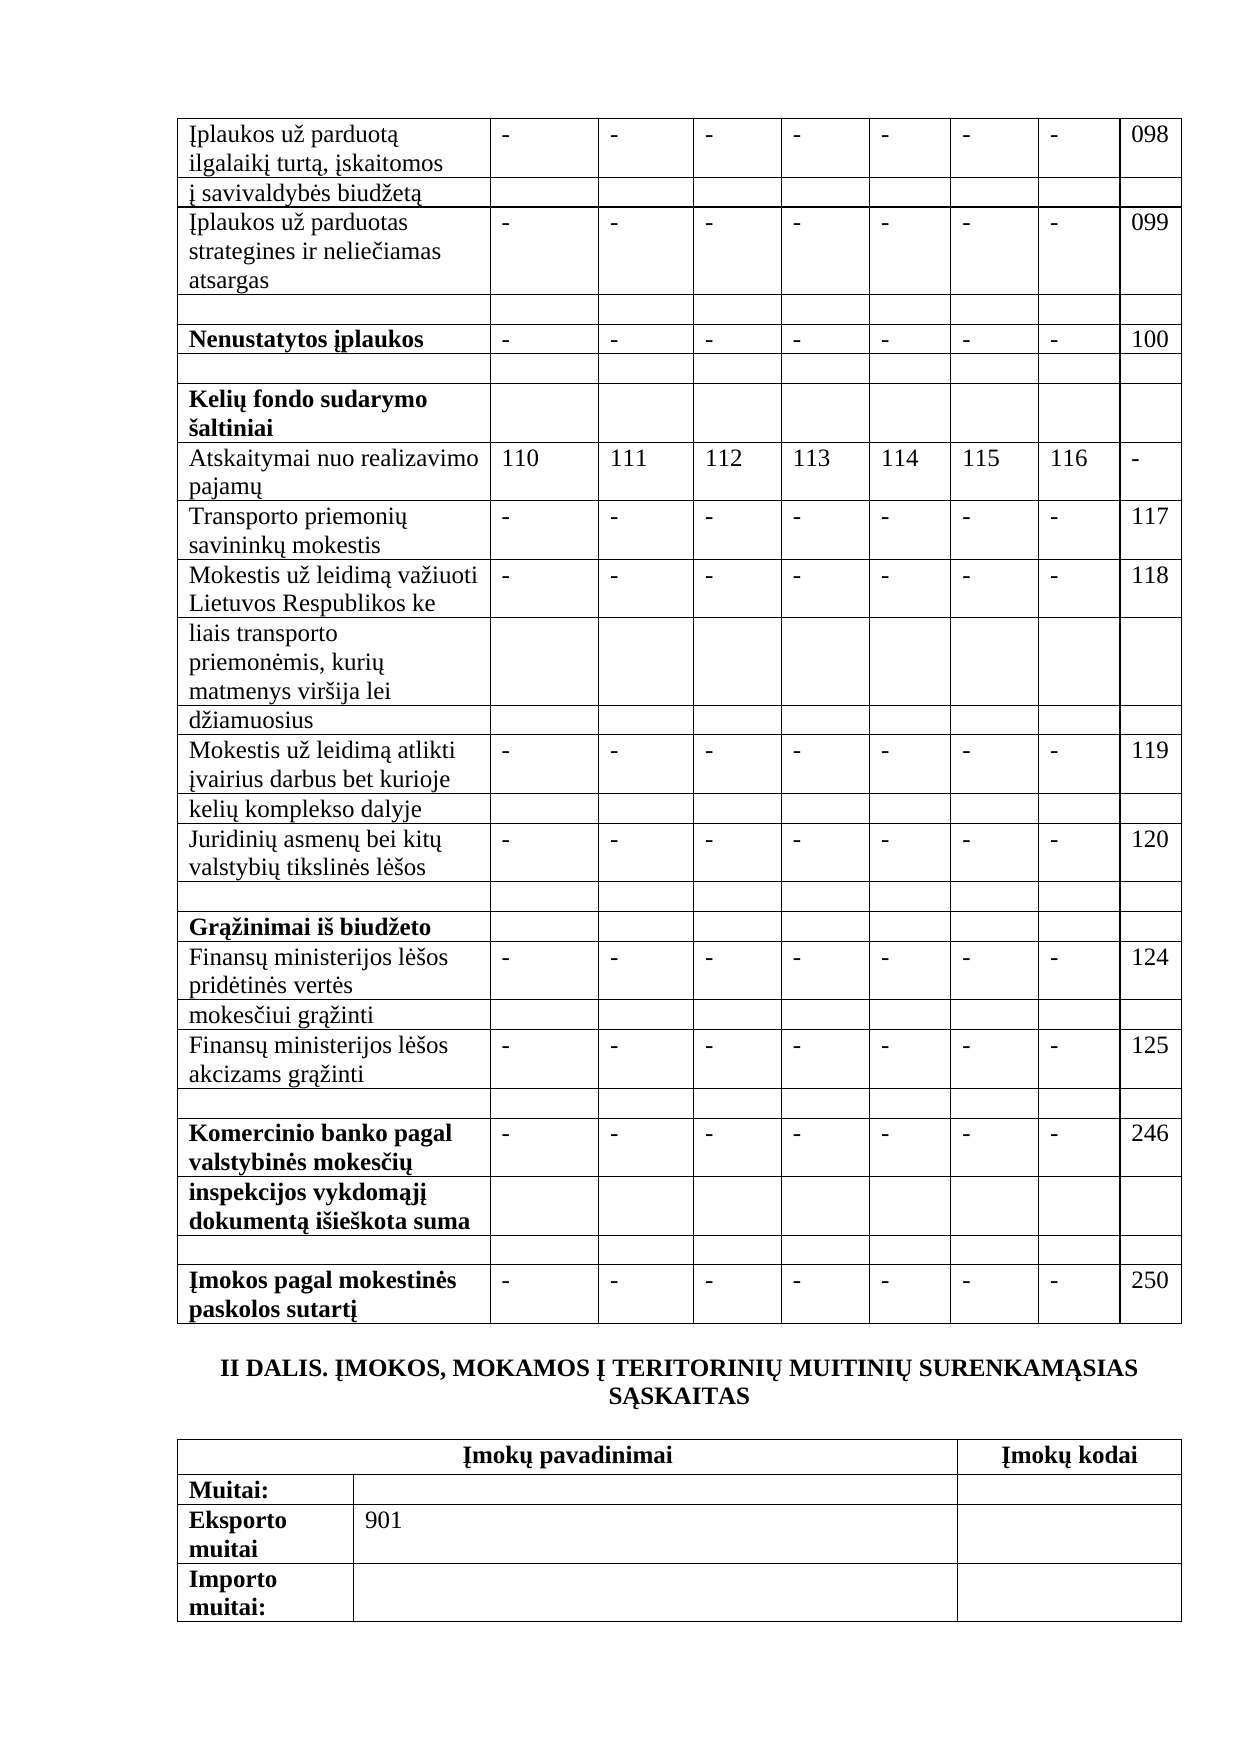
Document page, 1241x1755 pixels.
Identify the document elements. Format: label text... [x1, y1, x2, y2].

table_cell Nenustatytos įplaukos [178, 325, 490, 353]
table_cell - [491, 501, 598, 559]
table_cell - [870, 560, 950, 617]
table_cell Įplaukos už parduotas strategines ir neliečiamas atsargas [178, 208, 490, 294]
table_cell [491, 706, 598, 734]
table_cell [599, 618, 693, 704]
table_cell [1121, 882, 1181, 911]
table_cell Muitai: [178, 1475, 353, 1504]
table_cell 118 [1121, 560, 1181, 617]
text II DALIS. ĮMOKOS, MOKAMOS Į TERITORINIŲ MUITINIŲ SURENKAMĄSIAS SĄSKAITAS [177, 1353, 1181, 1410]
table_cell [951, 295, 1038, 323]
table_cell [694, 1089, 781, 1117]
table_cell [1039, 1236, 1119, 1264]
table_cell [782, 1089, 869, 1117]
table_cell [1121, 618, 1181, 704]
table_cell 119 [1121, 735, 1181, 793]
table_cell 114 [870, 443, 950, 500]
table_cell [782, 354, 869, 383]
table_cell Importo muitai: [178, 1564, 353, 1621]
table_cell - [694, 1119, 781, 1176]
table_cell [491, 1177, 598, 1234]
table_cell [1121, 1236, 1181, 1264]
table_cell [951, 1177, 1038, 1234]
table_cell [870, 1000, 950, 1029]
table_cell [1039, 706, 1119, 734]
table_cell džiamuosius [178, 706, 490, 734]
table_cell [1121, 295, 1181, 323]
table_cell - [1039, 208, 1119, 294]
table_cell [694, 354, 781, 383]
table_cell į savivaldybės biudžetą [178, 178, 490, 206]
table_cell - [694, 1265, 781, 1323]
table_cell [599, 1089, 693, 1117]
table_cell [870, 178, 950, 206]
table_cell [782, 384, 869, 442]
table_cell - [782, 325, 869, 353]
table_cell Atskaitymai nuo realizavimo pajamų [178, 443, 490, 500]
table_cell - [951, 119, 1038, 177]
table_cell - [870, 1030, 950, 1088]
table_cell Mokestis už leidimą atlikti įvairius darbus bet kurioje [178, 735, 490, 793]
table_cell [1039, 354, 1119, 383]
table_cell [870, 354, 950, 383]
table_cell [1039, 295, 1119, 323]
table_cell [491, 1000, 598, 1029]
table_cell - [694, 824, 781, 881]
table_cell - [599, 824, 693, 881]
table_cell kelių komplekso dalyje [178, 794, 490, 823]
table_cell 115 [951, 443, 1038, 500]
table_cell [599, 178, 693, 206]
table_cell - [782, 501, 869, 559]
table_cell [694, 794, 781, 823]
table_cell Eksporto muitai [178, 1505, 353, 1563]
table_cell - [491, 560, 598, 617]
table_cell [870, 384, 950, 442]
table_cell - [870, 325, 950, 353]
table_cell - [951, 1265, 1038, 1323]
table_cell Įmokos pagal mokestinės paskolos sutartį [178, 1265, 490, 1323]
table_cell [782, 618, 869, 704]
table_cell [870, 618, 950, 704]
table_cell 250 [1121, 1265, 1181, 1323]
table_cell Komercinio banko pagal valstybinės mokesčių [178, 1119, 490, 1176]
table_cell - [491, 1030, 598, 1088]
table_cell [694, 1236, 781, 1264]
table_cell [491, 384, 598, 442]
table_cell [491, 618, 598, 704]
table_cell [782, 912, 869, 941]
table_cell [491, 912, 598, 941]
table_cell [354, 1564, 957, 1621]
table_cell [694, 384, 781, 442]
table_cell [599, 1236, 693, 1264]
table_cell - [599, 325, 693, 353]
table_cell [178, 1089, 490, 1117]
table_cell [694, 882, 781, 911]
table_cell - [491, 1119, 598, 1176]
table_cell - [870, 208, 950, 294]
table_cell [694, 618, 781, 704]
table_cell - [782, 1119, 869, 1176]
table_cell [694, 1000, 781, 1029]
table_cell - [694, 501, 781, 559]
table_cell - [694, 208, 781, 294]
table_cell - [951, 208, 1038, 294]
table_cell [782, 295, 869, 323]
table_cell - [491, 325, 598, 353]
table_cell [951, 1000, 1038, 1029]
table_cell [782, 1000, 869, 1029]
table_cell [354, 1475, 957, 1504]
table_cell - [1039, 1265, 1119, 1323]
table_cell [951, 618, 1038, 704]
table_cell - [1039, 560, 1119, 617]
table_cell - [782, 735, 869, 793]
table_cell [1121, 1000, 1181, 1029]
table_cell [694, 1177, 781, 1234]
table_cell [782, 794, 869, 823]
table_cell [1039, 1177, 1119, 1234]
table_cell 111 [599, 443, 693, 500]
table_cell [870, 1236, 950, 1264]
table_cell 117 [1121, 501, 1181, 559]
table_cell [951, 1236, 1038, 1264]
table_cell - [491, 942, 598, 999]
table_cell [782, 178, 869, 206]
table_cell 098 [1121, 119, 1181, 177]
table_cell - [694, 560, 781, 617]
table_cell - [951, 325, 1038, 353]
table_cell [951, 354, 1038, 383]
table_cell [491, 794, 598, 823]
table_cell - [599, 501, 693, 559]
table_cell - [782, 1030, 869, 1088]
table_cell - [599, 208, 693, 294]
table_cell [782, 1236, 869, 1264]
table_cell liais transporto priemonėmis, kurių matmenys viršija lei [178, 618, 490, 704]
table_cell [599, 1177, 693, 1234]
table_cell 120 [1121, 824, 1181, 881]
table_cell - [599, 1119, 693, 1176]
table_cell - [599, 560, 693, 617]
table_cell [599, 1000, 693, 1029]
table_cell [599, 882, 693, 911]
table_header Įmokų pavadinimai [178, 1440, 957, 1474]
table_cell [491, 295, 598, 323]
table_cell [951, 384, 1038, 442]
table_cell - [491, 1265, 598, 1323]
table_cell 246 [1121, 1119, 1181, 1176]
table_cell [958, 1475, 1181, 1504]
table_cell - [694, 735, 781, 793]
table_cell [1039, 882, 1119, 911]
table_cell - [870, 119, 950, 177]
table_cell - [870, 1119, 950, 1176]
table_cell Kelių fondo sudarymo šaltiniai [178, 384, 490, 442]
table_cell - [1039, 325, 1119, 353]
table_cell [491, 1236, 598, 1264]
table_cell [599, 354, 693, 383]
table_cell [1039, 1000, 1119, 1029]
table_cell [1121, 178, 1181, 206]
table_cell - [599, 1265, 693, 1323]
table_cell - [599, 735, 693, 793]
table_cell 099 [1121, 208, 1181, 294]
table_cell - [870, 1265, 950, 1323]
table_cell [951, 794, 1038, 823]
table_cell - [870, 501, 950, 559]
table_cell - [491, 208, 598, 294]
table_cell [1121, 912, 1181, 941]
table_cell - [694, 119, 781, 177]
table_cell Juridinių asmenų bei kitų valstybių tikslinės lėšos [178, 824, 490, 881]
table_cell - [1039, 1119, 1119, 1176]
table_cell - [599, 942, 693, 999]
table_cell Finansų ministerijos lėšos akcizams grąžinti [178, 1030, 490, 1088]
table_cell - [782, 208, 869, 294]
table_cell [1039, 794, 1119, 823]
table_cell [694, 706, 781, 734]
table_cell [1039, 618, 1119, 704]
table_cell [1039, 178, 1119, 206]
table_cell [958, 1564, 1181, 1621]
table_cell [1121, 794, 1181, 823]
table_cell [951, 706, 1038, 734]
table_cell [870, 794, 950, 823]
table_cell - [870, 942, 950, 999]
table_cell - [782, 119, 869, 177]
table_header Įmokų kodai [958, 1440, 1181, 1474]
table_cell - [1039, 501, 1119, 559]
table_cell Grąžinimai iš biudžeto [178, 912, 490, 941]
table_cell [951, 1089, 1038, 1117]
table_cell - [782, 942, 869, 999]
table_cell - [491, 735, 598, 793]
table_cell [870, 295, 950, 323]
table_cell [1121, 1089, 1181, 1117]
table_cell [599, 384, 693, 442]
table_cell - [599, 1030, 693, 1088]
table_cell - [1039, 735, 1119, 793]
table_cell - [870, 735, 950, 793]
table_cell [782, 706, 869, 734]
table_cell [782, 1177, 869, 1234]
table_cell [870, 1177, 950, 1234]
table_cell - [951, 942, 1038, 999]
table_cell [1121, 354, 1181, 383]
table_cell Mokestis už leidimą važiuoti Lietuvos Respublikos ke [178, 560, 490, 617]
table_cell [178, 354, 490, 383]
table_cell mokesčiui grąžinti [178, 1000, 490, 1029]
table_cell [599, 295, 693, 323]
table_cell [491, 1089, 598, 1117]
table_cell [178, 882, 490, 911]
table_cell - [1039, 1030, 1119, 1088]
table_cell - [694, 1030, 781, 1088]
table_cell - [1039, 119, 1119, 177]
table_cell - [1121, 443, 1181, 500]
table_cell - [599, 119, 693, 177]
table_cell [951, 178, 1038, 206]
table_cell [491, 882, 598, 911]
table_cell - [951, 1030, 1038, 1088]
table_cell 125 [1121, 1030, 1181, 1088]
table_cell [599, 912, 693, 941]
table_cell [1039, 912, 1119, 941]
table_cell [599, 706, 693, 734]
table_cell - [951, 735, 1038, 793]
table_cell Finansų ministerijos lėšos pridėtinės vertės [178, 942, 490, 999]
table_cell [694, 295, 781, 323]
table_cell - [491, 119, 598, 177]
table_cell [782, 882, 869, 911]
table_cell Įplaukos už parduotą ilgalaikį turtą, įskaitomos [178, 119, 490, 177]
table_cell Transporto priemonių savininkų mokestis [178, 501, 490, 559]
table_cell - [694, 325, 781, 353]
table_cell 112 [694, 443, 781, 500]
table_cell - [951, 824, 1038, 881]
table_cell inspekcijos vykdomąjį dokumentą išieškota suma [178, 1177, 490, 1234]
table_cell 901 [354, 1505, 957, 1563]
table_cell [870, 1089, 950, 1117]
table_cell [870, 882, 950, 911]
table_cell 116 [1039, 443, 1119, 500]
table_cell [491, 354, 598, 383]
table_cell [1039, 1089, 1119, 1117]
table_cell [694, 178, 781, 206]
table_cell - [951, 560, 1038, 617]
table_cell - [870, 824, 950, 881]
table_cell [694, 912, 781, 941]
table_cell - [694, 942, 781, 999]
table_cell [178, 295, 490, 323]
table_cell [1121, 706, 1181, 734]
table_cell [870, 912, 950, 941]
table_cell [870, 706, 950, 734]
table_cell - [782, 560, 869, 617]
table_cell [1121, 1177, 1181, 1234]
table_cell - [951, 1119, 1038, 1176]
table_cell - [951, 501, 1038, 559]
table_cell [958, 1505, 1181, 1563]
table_cell - [1039, 942, 1119, 999]
table_cell 110 [491, 443, 598, 500]
table_cell 113 [782, 443, 869, 500]
table_cell [178, 1236, 490, 1264]
table_cell [951, 882, 1038, 911]
table_cell - [782, 824, 869, 881]
table_cell [1121, 384, 1181, 442]
table_cell 124 [1121, 942, 1181, 999]
table_cell - [782, 1265, 869, 1323]
table_cell [951, 912, 1038, 941]
table_cell [599, 794, 693, 823]
table_cell [1039, 384, 1119, 442]
table_cell - [1039, 824, 1119, 881]
table_cell - [491, 824, 598, 881]
table_cell 100 [1121, 325, 1181, 353]
table_cell [491, 178, 598, 206]
